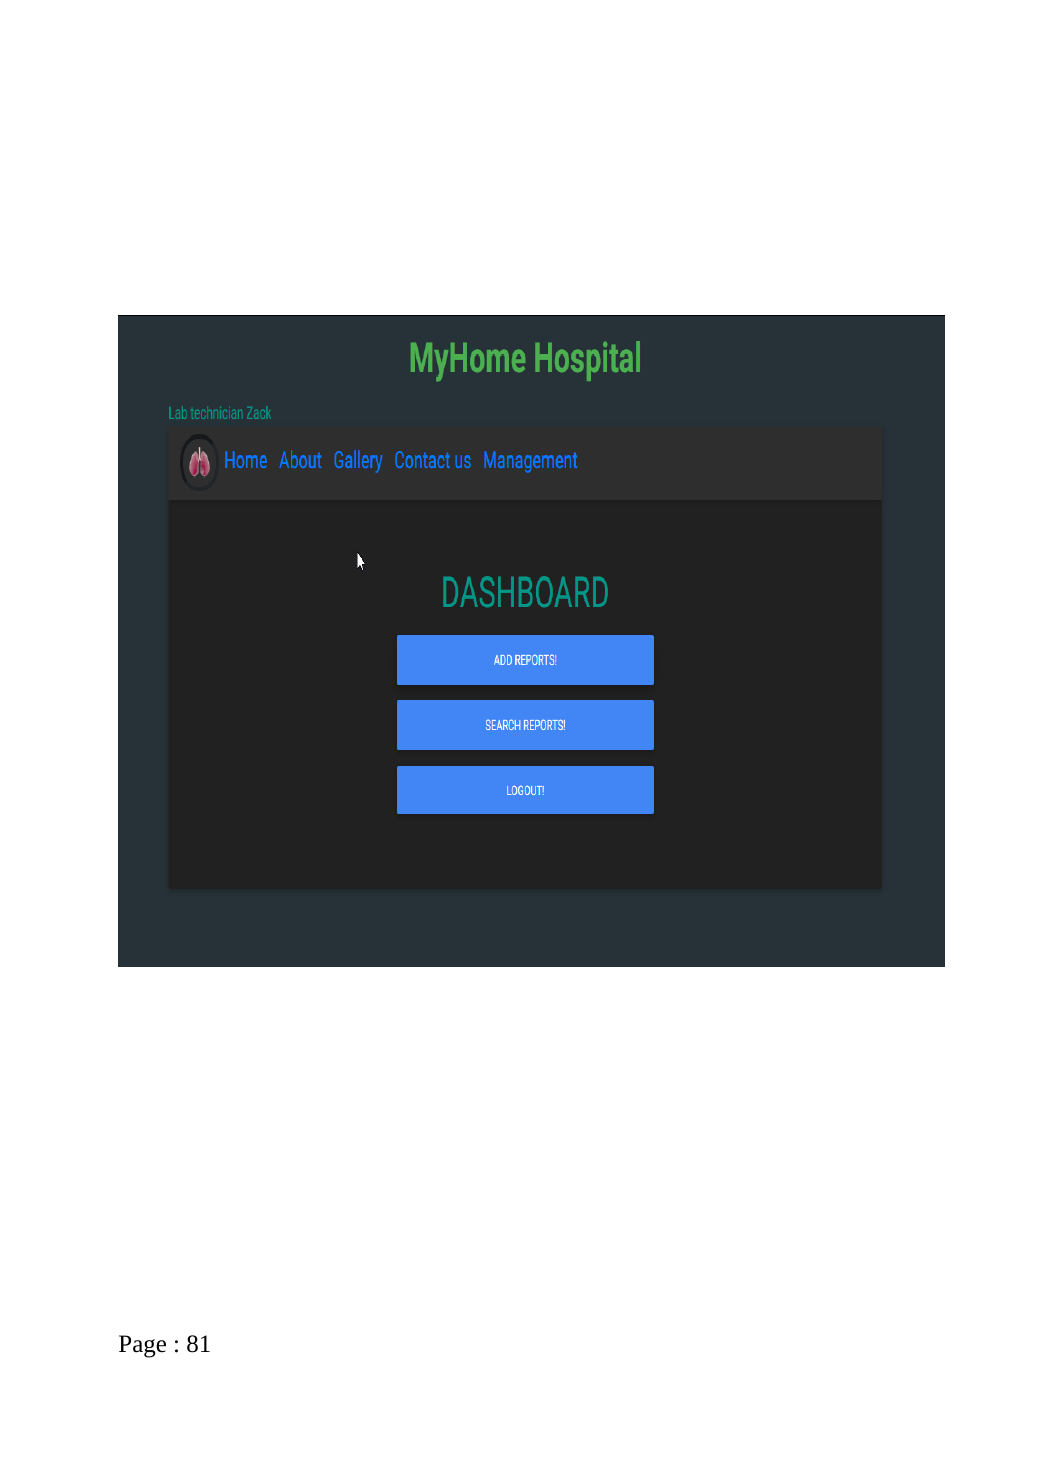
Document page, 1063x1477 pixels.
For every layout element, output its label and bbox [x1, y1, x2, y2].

picture [118, 315, 945, 967]
